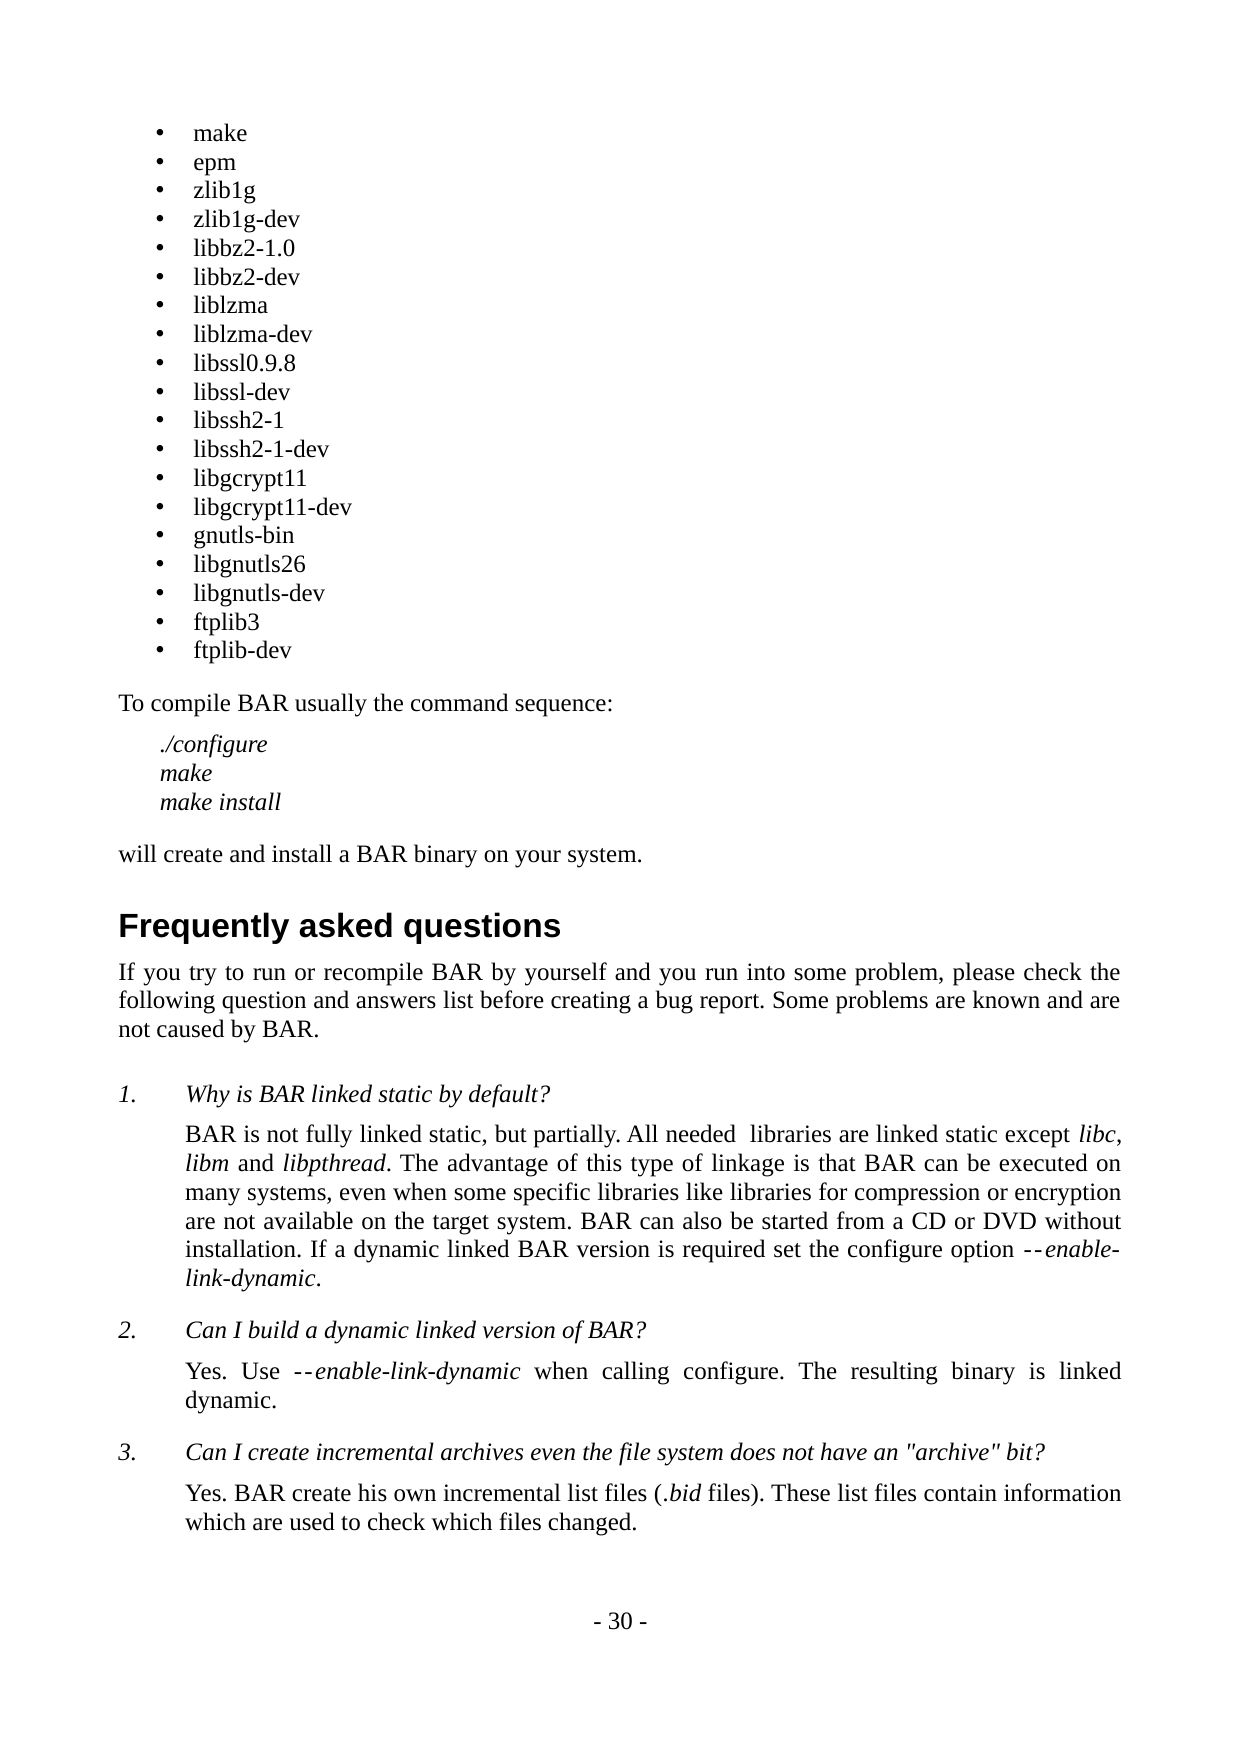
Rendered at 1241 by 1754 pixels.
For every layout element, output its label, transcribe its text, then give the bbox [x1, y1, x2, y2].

list libbz2-1.0 [156, 233, 1122, 262]
text If you try to run or recompile BAR by yourself and you run into some problem, please check the following question and answers list before creating a bug report. Some problems are known and are not caused by BAR. [118, 957, 1122, 1043]
list ftplib-dev [156, 636, 1122, 664]
text BAR is not fully linked static, but partially. All needed libraries are linked static except libc, libm and libpthread. The advantage of this type of linkage is that BAR can be executed on many systems, even when some specific libraries like libraries for compression or encryption are not available on the target system. BAR can also be started from a CD or DVD without installation. If a dynamic linked BAR version is required set the configure option ‑‑enable-link-dynamic. [185, 1119, 1122, 1292]
list libssl-dev [156, 377, 1122, 406]
text make install [159, 787, 1122, 816]
text will create and install a BAR binary on your system. [118, 839, 1122, 868]
list libgnutls26 [156, 549, 1122, 578]
list libgcrypt11 [156, 463, 1122, 492]
text To compile BAR usually the command sequence: [118, 688, 1122, 717]
text make [159, 758, 1122, 787]
list zlib1g [156, 176, 1122, 204]
list Why is BAR linked static by default? [118, 1079, 1122, 1108]
subtitle Frequently asked questions [118, 905, 1122, 944]
list liblzma-dev [156, 319, 1122, 348]
list Can I create incremental archives even the file system does not have an "archive" bit? [118, 1437, 1122, 1466]
list gnutls-bin [156, 521, 1122, 549]
list libbz2-dev [156, 262, 1122, 291]
list libgcrypt11-dev [156, 492, 1122, 521]
list libgnutls-dev [156, 578, 1122, 607]
list zlib1g-dev [156, 204, 1122, 233]
text Yes. BAR create his own incremental list files (.bid files). These list files contain information which are used to check which files changed. [185, 1478, 1122, 1535]
list make [156, 118, 1122, 147]
list libssh2-1 [156, 406, 1122, 434]
text Yes. Use ‑‑enable-link-dynamic when calling configure. The resulting binary is linked dynamic. [185, 1356, 1122, 1414]
text ./configure [159, 729, 1122, 758]
list libssl0.9.8 [156, 348, 1122, 377]
list ftplib3 [156, 607, 1122, 636]
list liblzma [156, 291, 1122, 319]
list epm [156, 147, 1122, 176]
list Can I build a dynamic linked version of BAR? [118, 1316, 1122, 1344]
list libssh2-1-dev [156, 434, 1122, 463]
